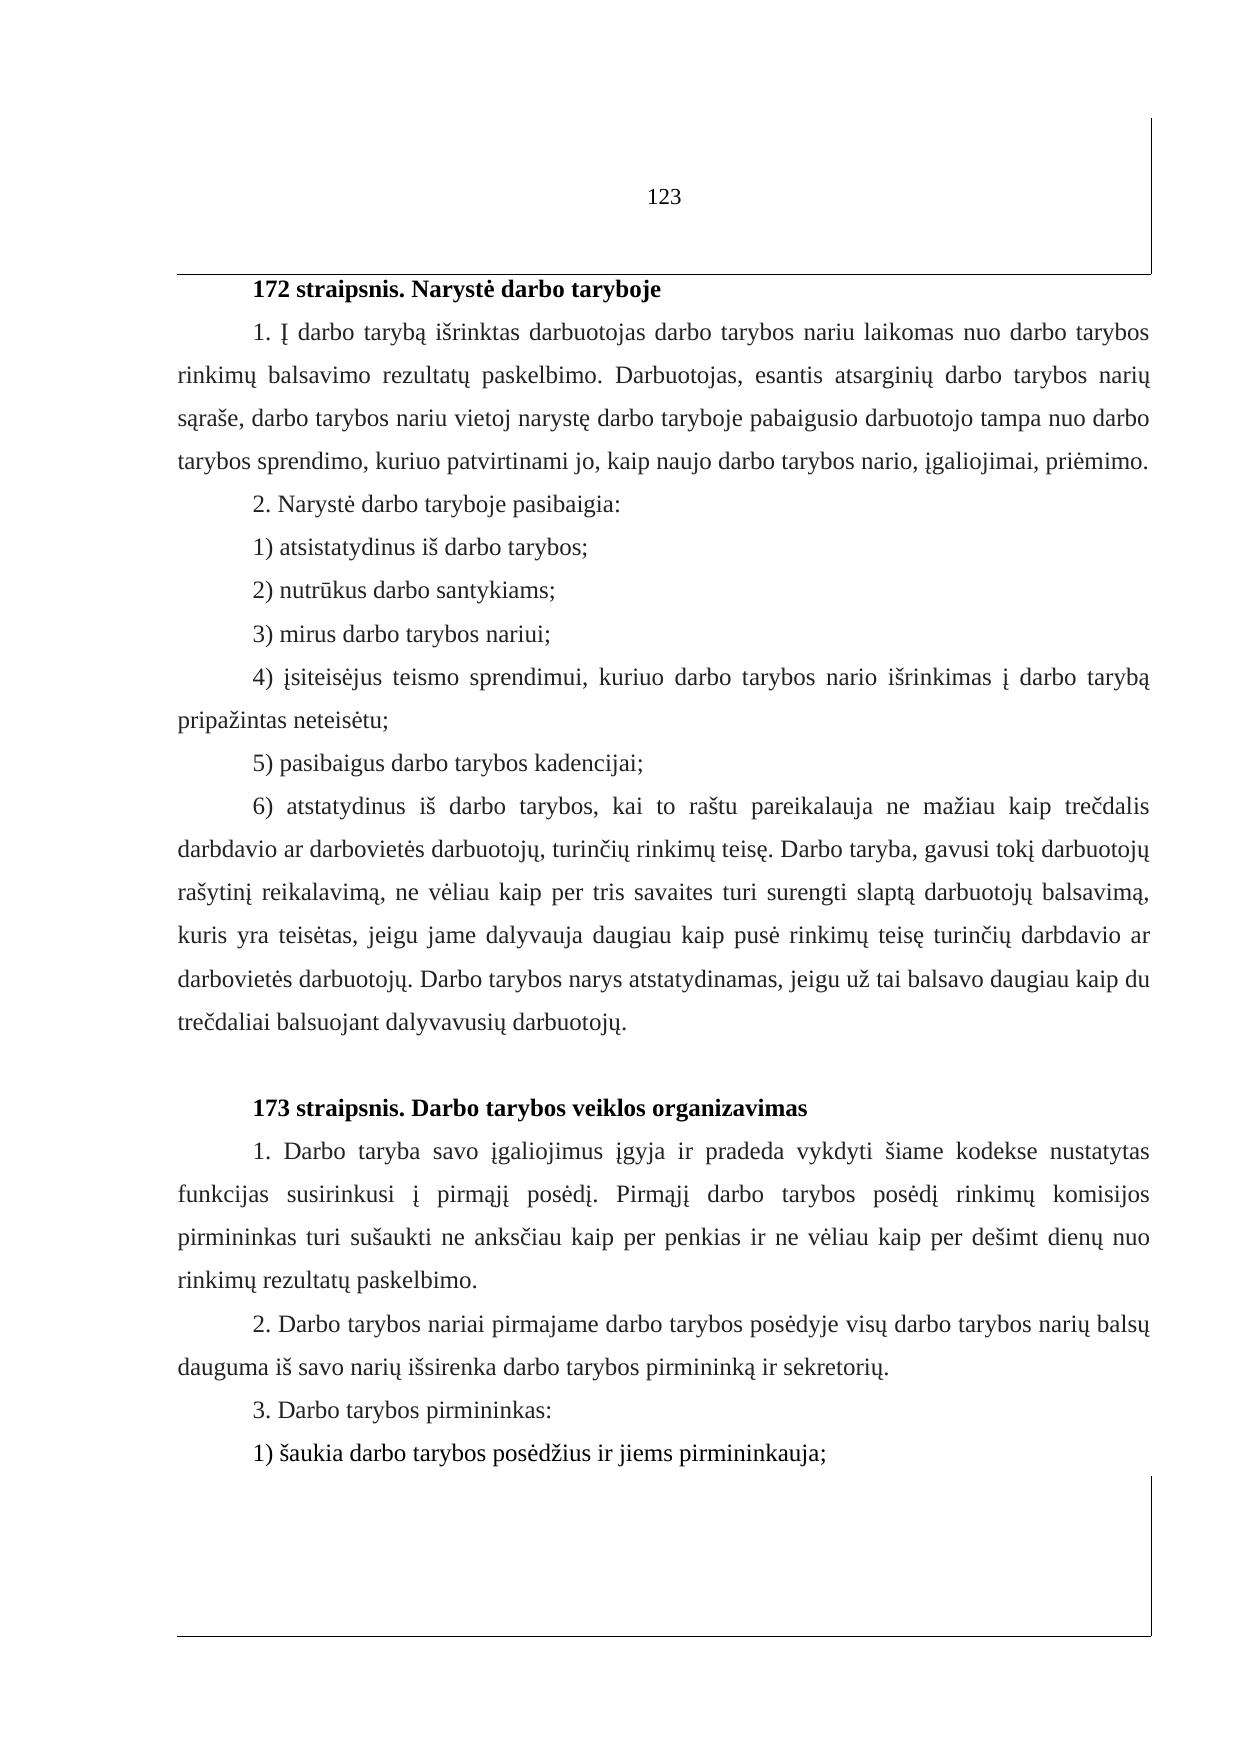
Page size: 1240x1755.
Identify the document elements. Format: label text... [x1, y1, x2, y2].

text 6) atstatydinus iš darbo tarybos, kai to raštu pareikalauja ne mažiau kaip trečdalis darbdavio ar darbovietės darbuotojų, turinčių rinkimų teisę. Darbo taryba, gavusi tokį darbuotojų rašytinį reikalavimą, ne vėliau kaip per tris savaites turi surengti slaptą darbuotojų balsavimą, kuris yra teisėtas, jeigu jame dalyvauja daugiau kaip pusė rinkimų teisę turinčių darbdavio ar darbovietės darbuotojų. Darbo tarybos narys atstatydinamas, jeigu už tai balsavo daugiau kaip du trečdaliai balsuojant dalyvavusių darbuotojų. [177, 791, 1151, 1036]
text 2) nutrūkus darbo santykiams; [177, 576, 1151, 604]
text 1. Darbo taryba savo įgaliojimus įgyja ir pradeda vykdyti šiame kodekse nustatytas funkcijas susirinkusi į pirmąjį posėdį. Pirmąjį darbo tarybos posėdį rinkimų komisijos pirmininkas turi sušaukti ne anksčiau kaip per penkias ir ne vėliau kaip per dešimt dienų nuo rinkimų rezultatų paskelbimo. [177, 1136, 1151, 1294]
text 1. Į darbo tarybą išrinktas darbuotojas darbo tarybos nariu laikomas nuo darbo tarybos rinkimų balsavimo rezultatų paskelbimo. Darbuotojas, esantis atsarginių darbo tarybos narių sąraše, darbo tarybos nariu vietoj narystę darbo taryboje pabaigusio darbuotojo tampa nuo darbo tarybos sprendimo, kuriuo patvirtinami jo, kaip naujo darbo tarybos nario, įgaliojimai, priėmimo. [177, 317, 1151, 475]
text 1) šaukia darbo tarybos posėdžius ir jiems pirmininkauja; [177, 1438, 1151, 1467]
text 173 straipsnis. Darbo tarybos veiklos organizavimas [177, 1093, 1151, 1122]
text 1) atsistatydinus iš darbo tarybos; [177, 532, 1151, 561]
text 5) pasibaigus darbo tarybos kadencijai; [177, 748, 1151, 777]
text 4) įsiteisėjus teismo sprendimui, kuriuo darbo tarybos nario išrinkimas į darbo tarybą pripažintas neteisėtu; [177, 662, 1151, 734]
text 3. Darbo tarybos pirmininkas: [177, 1395, 1151, 1424]
text 172 straipsnis. Narystė darbo taryboje [177, 274, 1151, 302]
text 2. Narystė darbo taryboje pasibaigia: [177, 489, 1151, 518]
text 2. Darbo tarybos nariai pirmajame darbo tarybos posėdyje visų darbo tarybos narių balsų dauguma iš savo narių išsirenka darbo tarybos pirmininką ir sekretorių. [177, 1309, 1151, 1381]
text 3) mirus darbo tarybos nariui; [177, 619, 1151, 647]
